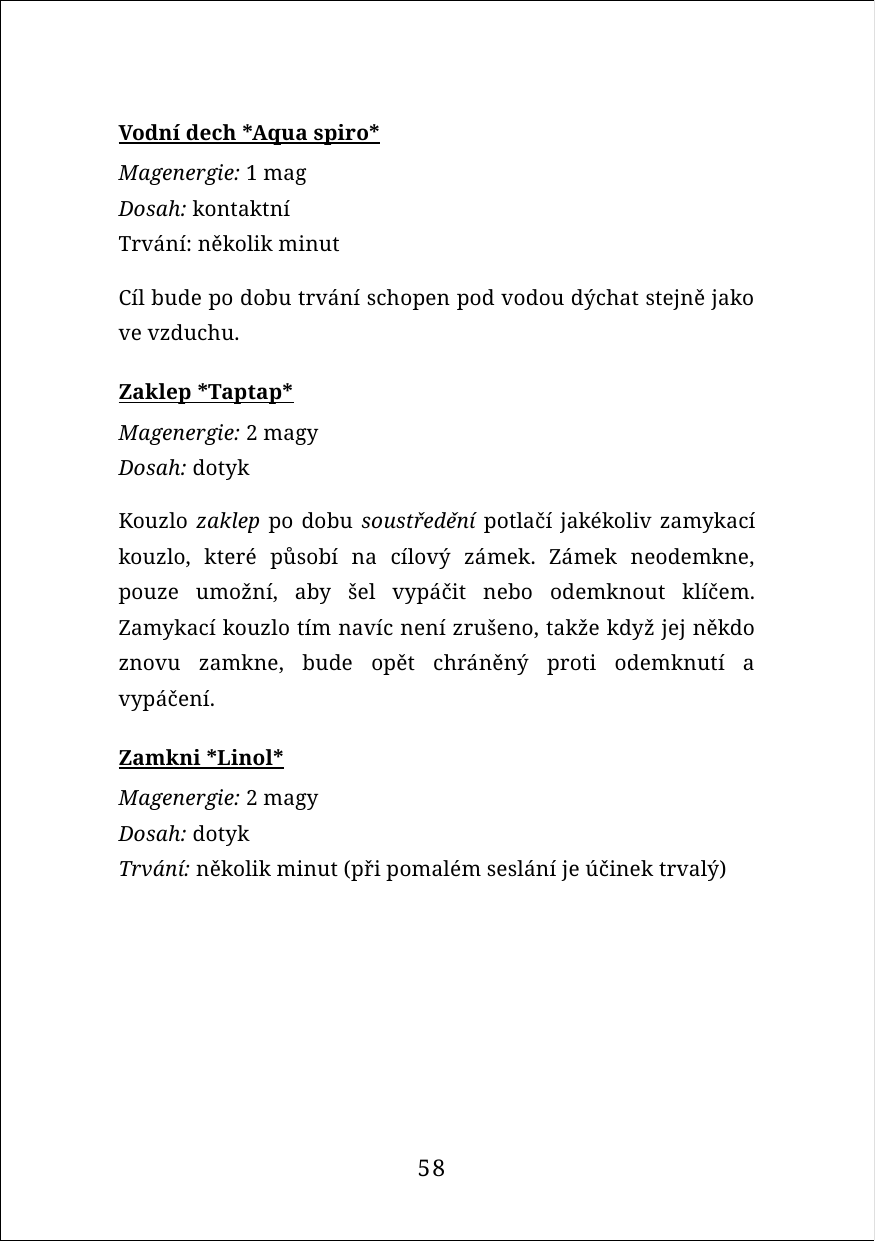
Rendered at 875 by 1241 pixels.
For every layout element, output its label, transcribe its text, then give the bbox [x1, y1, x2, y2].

subtitle Zaklep *Taptap* [118, 377, 756, 406]
text Cíl bude po dobu trvání schopen pod vodou dýchat stejně jako ve vzduchu. [118, 283, 756, 347]
text Kouzlo zaklep po dobu soustředění potlačí jakékoliv zamykací kouzlo, které působí na cílový zámek. Zámek neodemkne, pouze umožní, aby šel vypáčit nebo odemknout klíčem. Zamykací kouzlo tím navíc není zrušeno, takže když jej někdo znovu zamkne, bude opět chráněný proti odemknutí a vypáčení. [118, 506, 756, 712]
text Magenergie: 2 magy Dosah: dotyk Trvání: několik minut (při pomalém seslání je účinek trvalý) [118, 783, 756, 883]
subtitle Zamkni *Linol* [118, 743, 756, 772]
subtitle Vodní dech *Aqua spiro* [118, 118, 756, 147]
text Magenergie: 1 mag Dosah: kontaktní Trvání: několik minut [118, 158, 756, 258]
text Magenergie: 2 magy Dosah: dotyk [118, 418, 756, 482]
